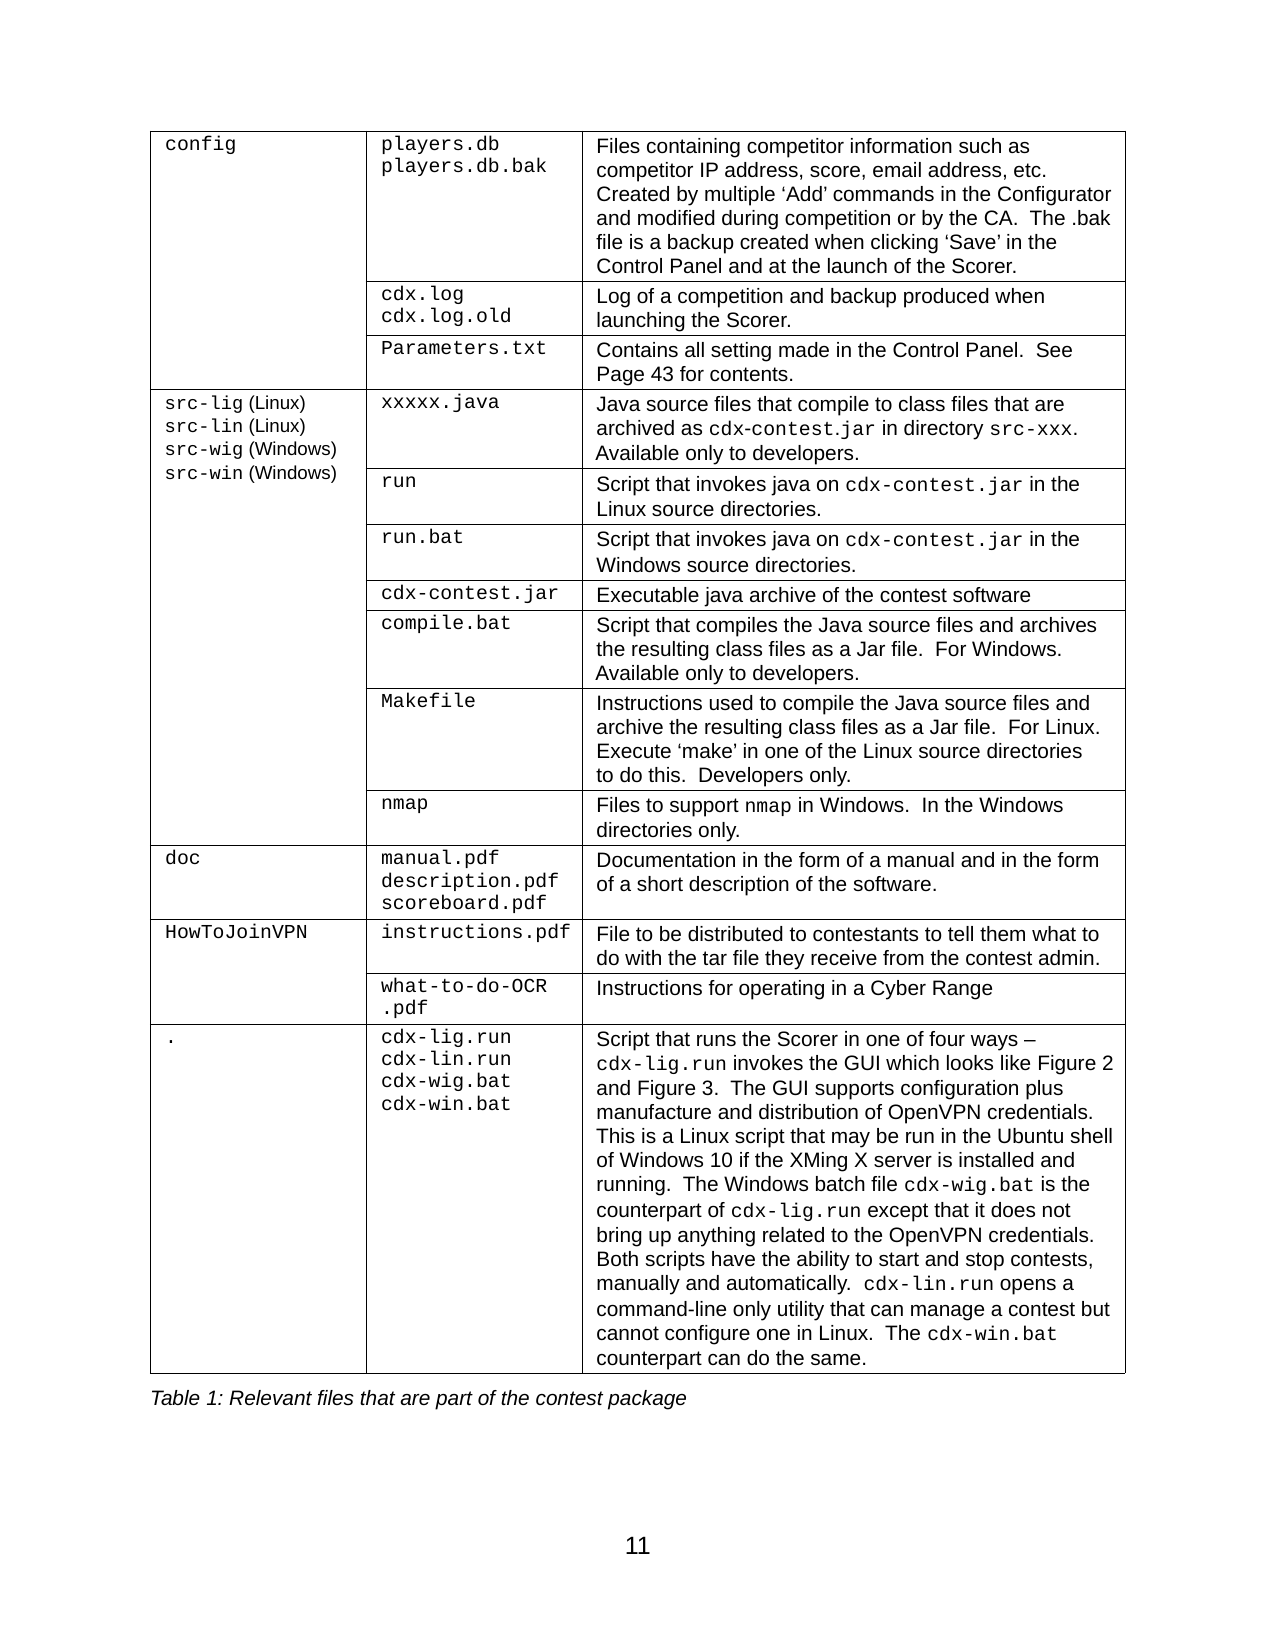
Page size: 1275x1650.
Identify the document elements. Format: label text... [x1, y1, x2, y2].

table_cell Documentation in the form of a manual and in the form of a short description of the software. [583, 846, 1125, 918]
table_cell Instructions for operating in a Cyber Range [583, 974, 1125, 1023]
table_cell run [367, 469, 582, 524]
table_cell manual.pdf description.pdf scoreboard.pdf [367, 846, 582, 918]
table_cell players.db players.db.bak [367, 132, 582, 281]
table_cell cdx.log cdx.log.old [367, 282, 582, 334]
table_cell cdx-contest.jar [367, 581, 582, 609]
table_cell Java source files that compile to class files that are archived as cdx-contest.jar in directory src-xxx. Available only to developers. [583, 390, 1125, 468]
table_cell Makefile [367, 689, 582, 789]
table_cell instructions.pdf [367, 920, 582, 973]
table_cell run.bat [367, 525, 582, 579]
table_cell HowToJoinVPN [151, 920, 366, 1023]
table_cell Instructions used to compile the Java source files and archive the resulting class files as a Jar file. For Linux. Execute ‘make’ in one of the Linux source directories to do this. Developers only. [583, 689, 1125, 789]
text Table 1: Relevant files that are part of the contest package [150, 1386, 1125, 1409]
table_cell xxxxx.java [367, 390, 582, 468]
table_cell File to be distributed to contestants to tell them what to do with the tar file they receive from the contest admin. [583, 920, 1125, 973]
table_cell Parameters.txt [367, 336, 582, 389]
table_cell src-lig (Linux) src-lin (Linux) src-wig (Windows) src-win (Windows) [151, 390, 366, 845]
table_cell Script that invokes java on cdx-contest.jar in the Linux source directories. [583, 469, 1125, 524]
table_cell Contains all setting made in the Control Panel. See Page 41 for contents. [583, 336, 1125, 389]
table_cell Script that invokes java on cdx-contest.jar in the Windows source directories. [583, 525, 1125, 579]
table_cell compile.bat [367, 611, 582, 688]
table_cell Script that runs the Scorer in one of four ways – cdx-lig.run invokes the GUI which looks like Figure 2 and Figure 3. The GUI supports configuration plus manufacture and distribution of OpenVPN credentials. This is a Linux script that may be run in the Ubuntu shell of Windows 10 if the XMing X server is installed and running. The Windows batch file cdx-wig.bat is the counterpart of cdx-lig.run except that it does not bring up anything related to the OpenVPN credentials. Both scripts have the ability to start and stop contests, manually and automatically. cdx-lin.run opens a command-line only utility that can manage a contest but cannot configure one in Linux. The cdx-win.bat counterpart can do the same. [583, 1025, 1125, 1373]
table_cell Files to support nmap in Windows. In the Windows directories only. [583, 791, 1125, 845]
table_cell what-to-do-OCR .pdf [367, 974, 582, 1023]
table_cell Log of a competition and backup produced when launching the Scorer. [583, 282, 1125, 334]
table_cell Files containing competitor information such as competitor IP address, score, email address, etc. Created by multiple ‘Add’ commands in the Configurator and modified during competition or by the CA. The .bak file is a backup created when clicking ‘Save’ in the Control Panel and at the launch of the Scorer. [583, 132, 1125, 281]
table_cell Executable java archive of the contest software [583, 581, 1125, 609]
table_cell nmap [367, 791, 582, 845]
table_cell . [151, 1025, 366, 1373]
table_cell cdx-lig.run cdx-lin.run cdx-wig.bat cdx-win.bat [367, 1025, 582, 1373]
table_cell config [151, 132, 366, 389]
table_cell Script that compiles the Java source files and archives the resulting class files as a Jar file. For Windows. Available only to developers. [583, 611, 1125, 688]
table_cell doc [151, 846, 366, 918]
